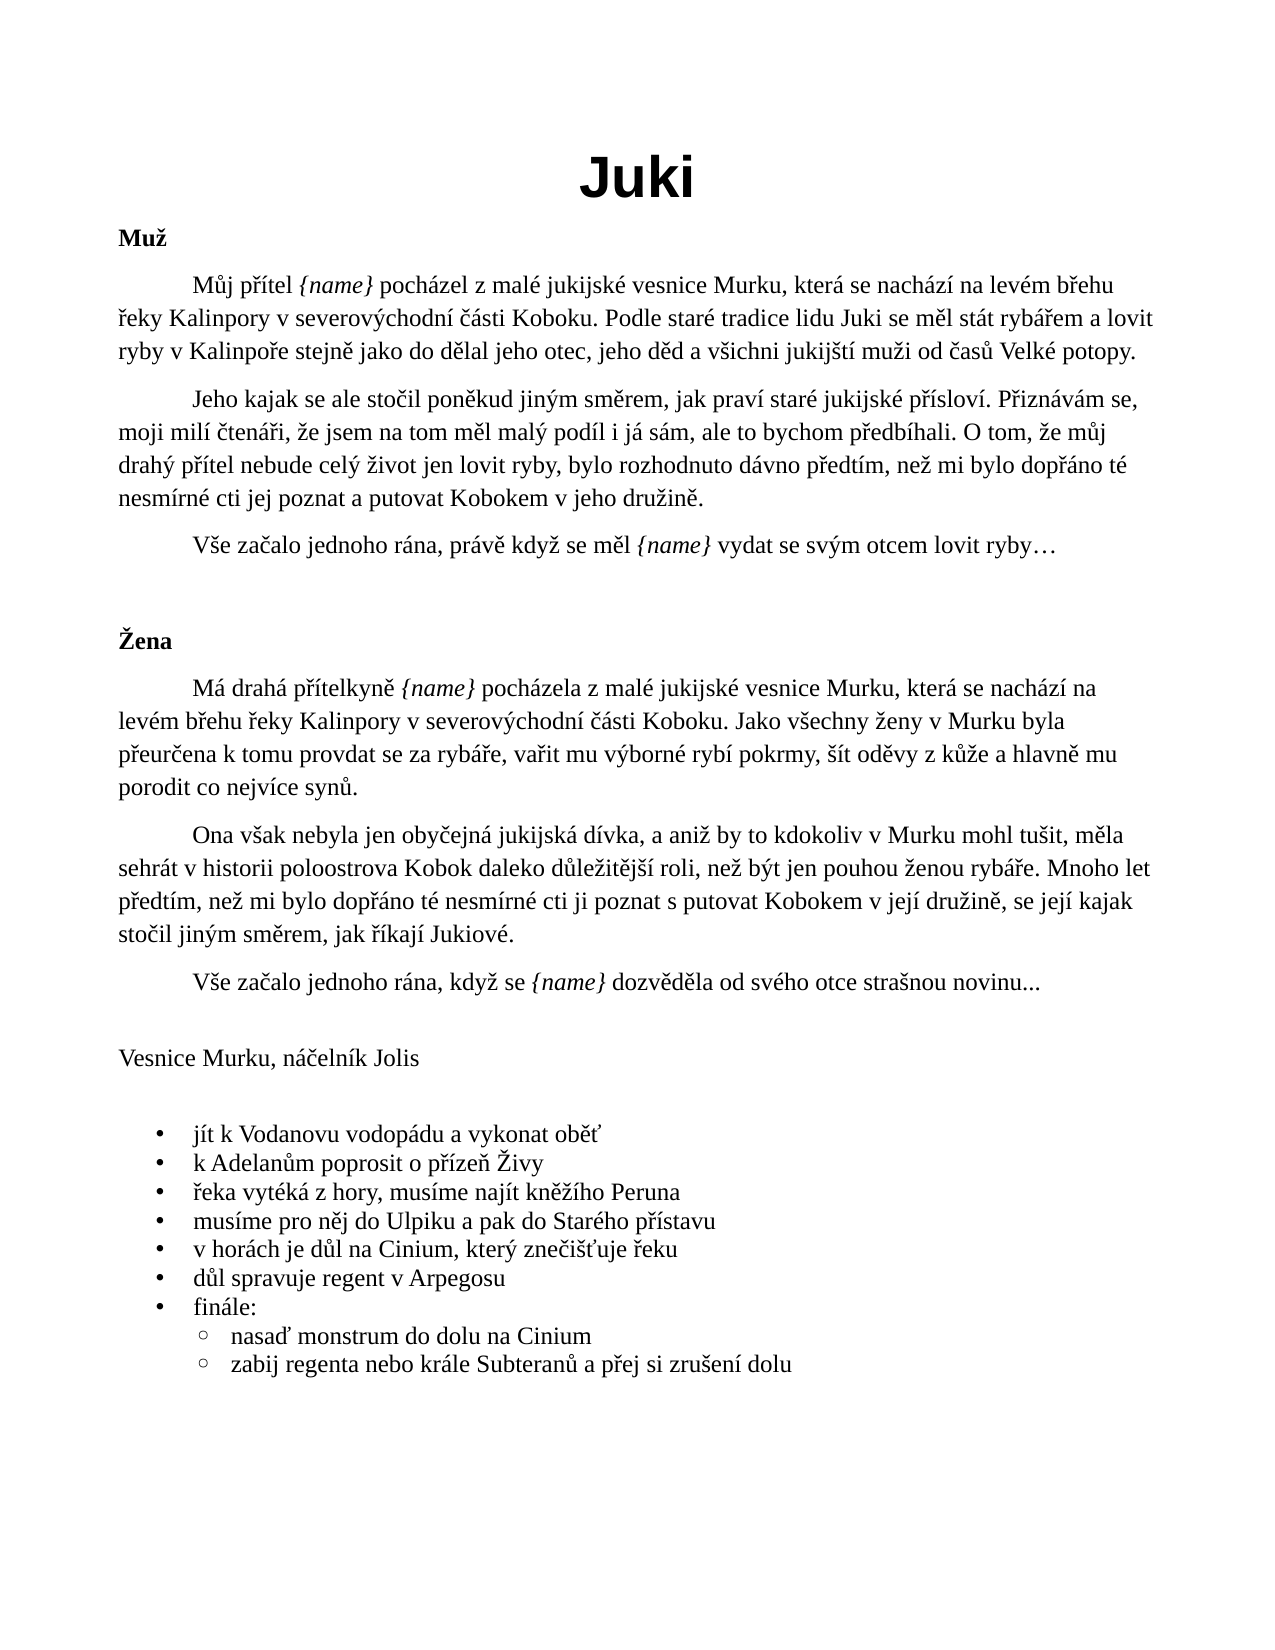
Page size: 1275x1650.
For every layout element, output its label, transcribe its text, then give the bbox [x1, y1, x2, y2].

text Vesnice Murku, náčelník Jolis [118, 1043, 1157, 1072]
list jít k Vodanovu vodopádu a vykonat oběť [156, 1119, 1157, 1148]
list k Adelanům poprosit o přízeň Živy [156, 1148, 1157, 1177]
text Můj přítel {name} pocházel z malé jukijské vesnice Murku, která se nachází na levém břehu řeky Kalinpory v severovýchodní části Koboku. Podle staré tradice lidu Juki se měl stát rybářem a lovit ryby v Kalinpoře stejně jako do dělal jeho otec, jeho děd a všichni jukijští muži od časů Velké potopy. [118, 270, 1157, 365]
text Vše začalo jednoho rána, když se {name} dozvěděla od svého otce strašnou novinu... [118, 967, 1157, 996]
list zabij regenta nebo krále Subteranů a přej si zrušení dolu [193, 1349, 1157, 1378]
title Juki [118, 143, 1157, 210]
text Vše začalo jednoho rána, právě když se měl {name} vydat se svým otcem lovit ryby… [118, 531, 1157, 559]
list řeka vytéká z hory, musíme najít kněžího Peruna [156, 1177, 1157, 1206]
text Jeho kajak se ale stočil poněkud jiným směrem, jak praví staré jukijské přísloví. Přiznávám se, moji milí čtenáři, že jsem na tom měl malý podíl i já sám, ale to bychom předbíhali. O tom, že můj drahý přítel nebude celý život jen lovit ryby, bylo rozhodnuto dávno předtím, než mi bylo dopřáno té nesmírné cti jej poznat a putovat Kobokem v jeho družině. [118, 384, 1157, 512]
text Má drahá přítelkyně {name} pocházela z malé jukijské vesnice Murku, která se nachází na levém břehu řeky Kalinpory v severovýchodní části Koboku. Jako všechny ženy v Murku byla přeurčena k tomu provdat se za rybáře, vařit mu výborné rybí pokrmy, šít oděvy z kůže a hlavně mu porodit co nejvíce synů. [118, 673, 1157, 801]
text Ona však nebyla jen obyčejná jukijská dívka, a aniž by to kdokoliv v Murku mohl tušit, měla sehrát v historii poloostrova Kobok daleko důležitější roli, než být jen pouhou ženou rybáře. Mnoho let předtím, než mi bylo dopřáno té nesmírné cti ji poznat s putovat Kobokem v její družině, se její kajak stočil jiným směrem, jak říkají Jukiové. [118, 820, 1157, 948]
text Žena [118, 626, 1157, 654]
text Muž [118, 223, 1157, 251]
list finále: [156, 1292, 1157, 1321]
list nasaď monstrum do dolu na Cinium [193, 1321, 1157, 1349]
list důl spravuje regent v Arpegosu [156, 1263, 1157, 1292]
list v horách je důl na Cinium, který znečišťuje řeku [156, 1234, 1157, 1263]
list musíme pro něj do Ulpiku a pak do Starého přístavu [156, 1206, 1157, 1234]
